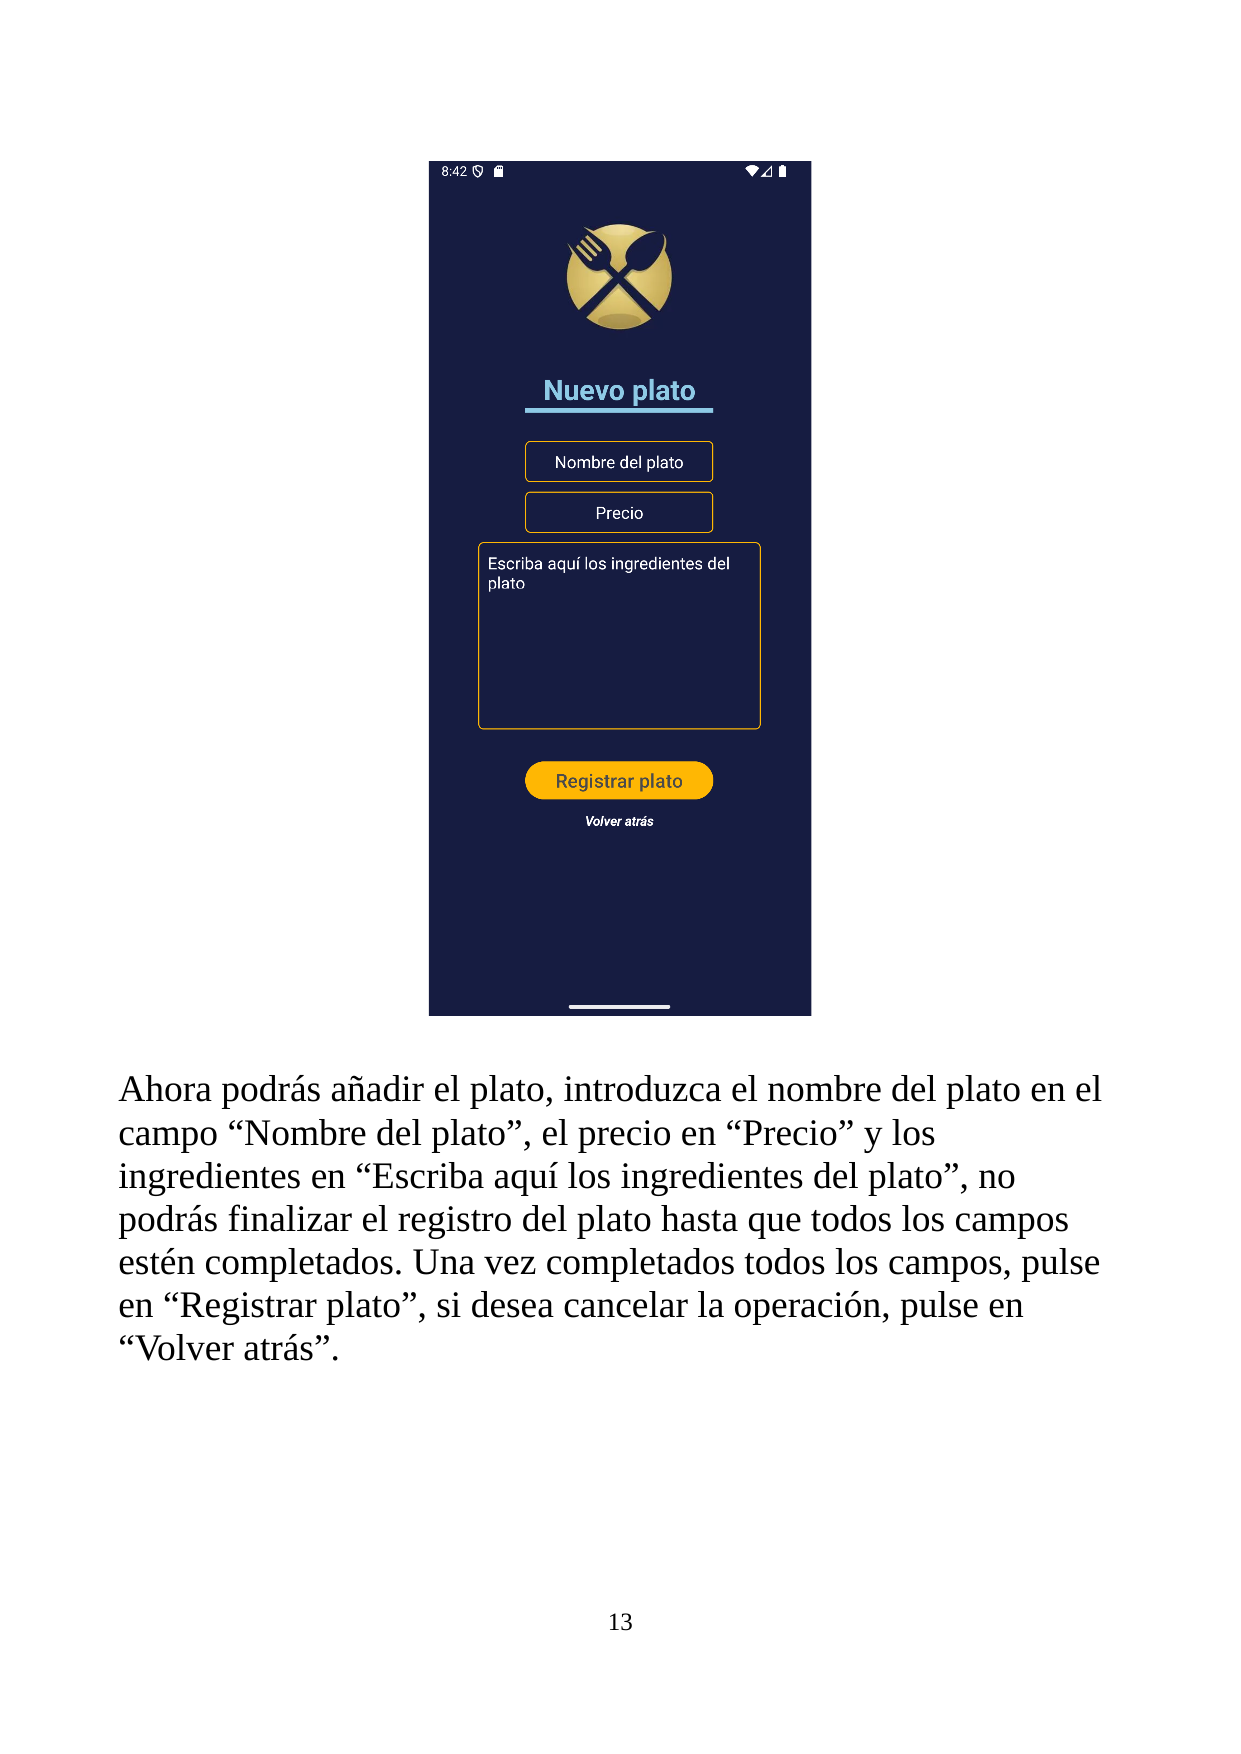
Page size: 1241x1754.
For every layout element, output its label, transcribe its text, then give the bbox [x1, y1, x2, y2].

text Ahora podrás añadir el plato, introduzca el nombre del plato en el campo “Nombre del plato”, el precio en “Precio” y los ingredientes en “Escriba aquí los ingredientes del plato”, no podrás finalizar el registro del plato hasta que todos los campos estén completados. Una vez completados todos los campos, pulse en “Registrar plato”, si desea cancelar la operación, pulse en “Volver atrás”. [118, 1067, 1122, 1369]
picture [428, 161, 812, 1016]
